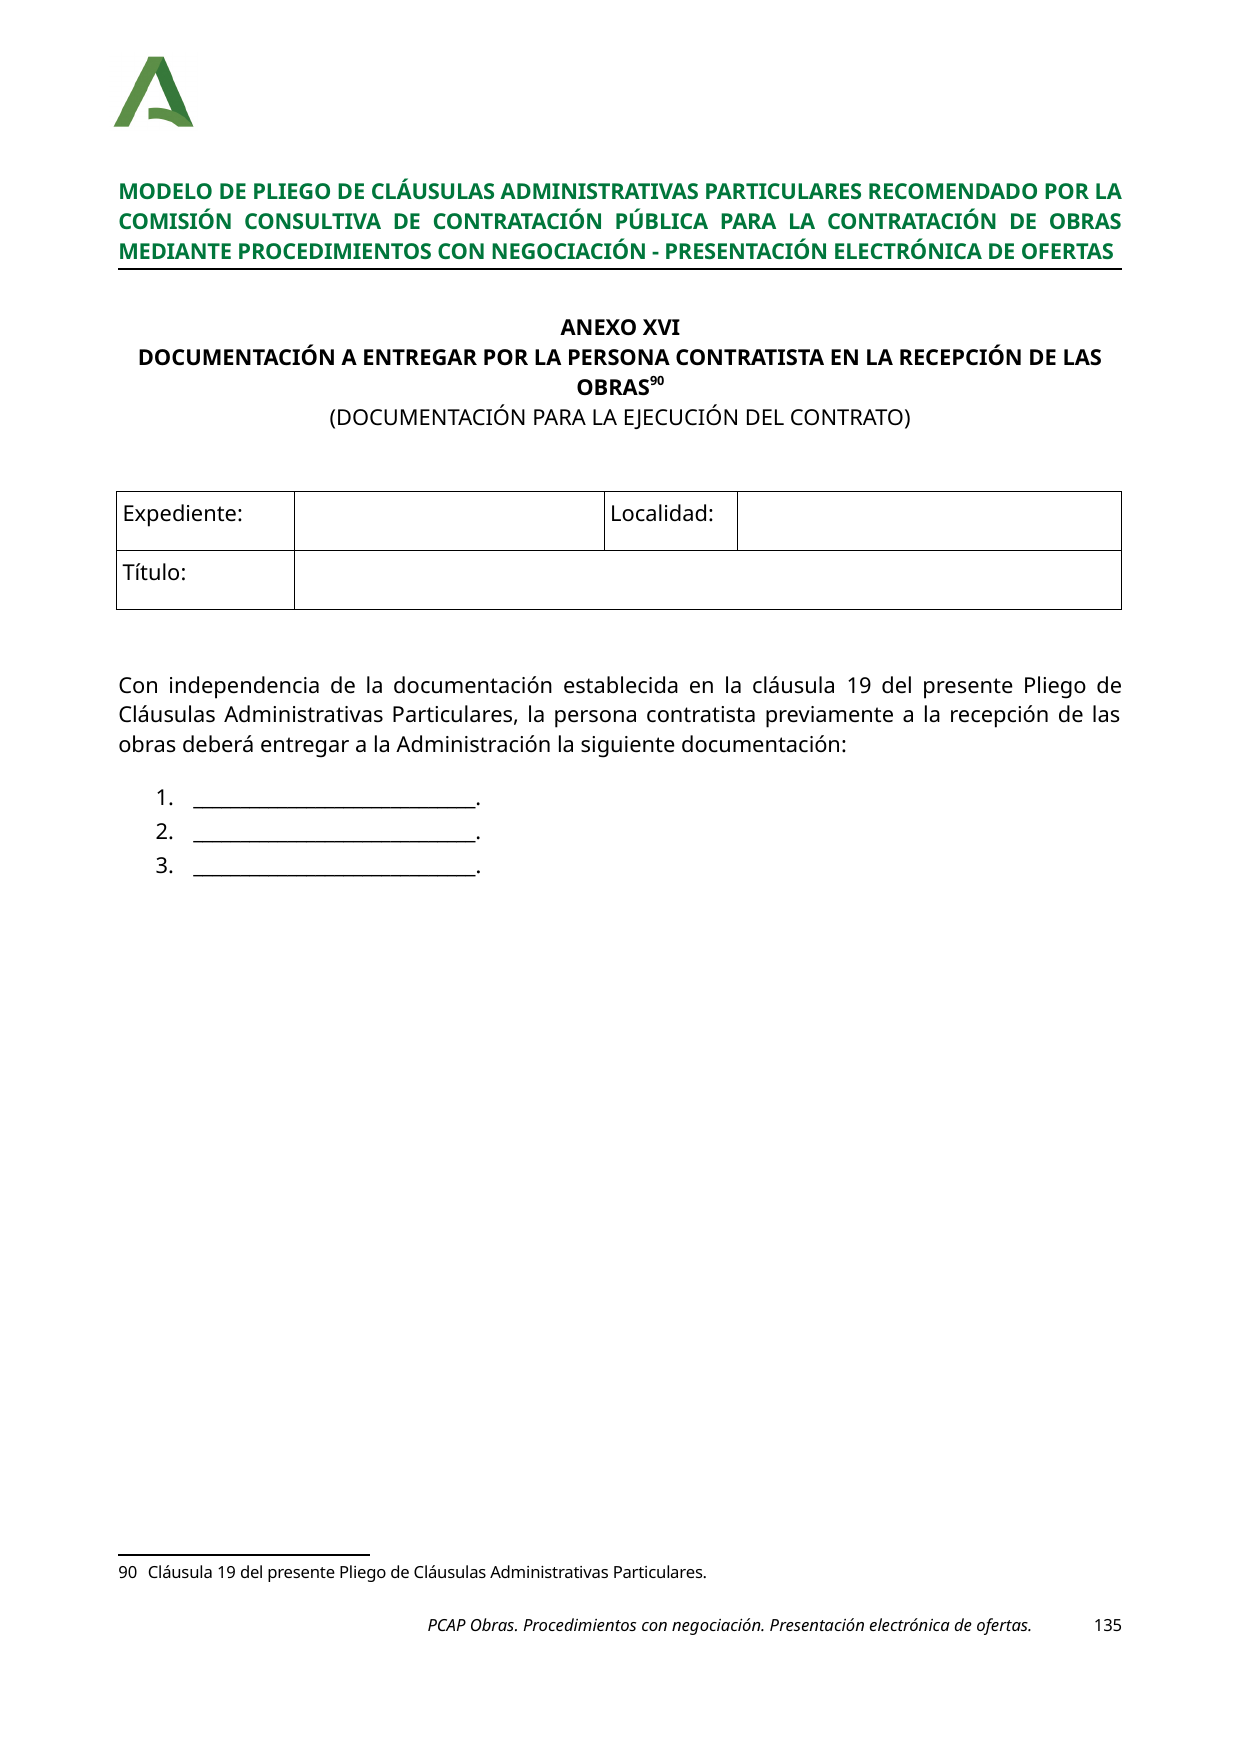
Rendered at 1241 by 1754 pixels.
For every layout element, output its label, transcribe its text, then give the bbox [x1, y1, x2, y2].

table_header Expediente: [117, 492, 294, 550]
text ANEXO XVI [118, 312, 1122, 342]
table_header Localidad: [605, 492, 737, 550]
table_cell [295, 551, 1121, 609]
table_header [738, 492, 1121, 550]
text MODELO DE PLIEGO DE CLÁUSULAS ADMINISTRATIVAS PARTICULARES RECOMENDADO POR LA COMISIÓN CONSULTIVA DE CONTRATACIÓN PÚBLICA PARA LA CONTRATACIÓN DE OBRAS MEDIANTE PROCEDIMIENTOS CON NEGOCIACIÓN - PRESENTACIÓN ELECTRÓNICA DE OFERTAS [118, 176, 1122, 268]
text Con independencia de la documentación establecida en la cláusula 19 del presente Pliego de Cláusulas Administrativas Particulares, la persona contratista previamente a la recepción de las obras deberá entregar a la Administración la siguiente documentación: [118, 670, 1122, 759]
list ______________________________. [155, 782, 1122, 812]
text (DOCUMENTACIÓN PARA LA EJECUCIÓN DEL CONTRATO) [118, 402, 1122, 431]
picture [109, 52, 198, 131]
text Cláusula 19 del presente Pliego de Cláusulas Administrativas Particulares. [118, 1561, 1122, 1584]
table_header [295, 492, 604, 550]
table_cell Título: [117, 551, 294, 609]
list ______________________________. [155, 850, 1122, 880]
text DOCUMENTACIÓN A ENTREGAR POR LA PERSONA CONTRATISTA EN LA RECEPCIÓN DE LAS OBRAS [118, 342, 1122, 402]
list ______________________________. [155, 816, 1122, 846]
